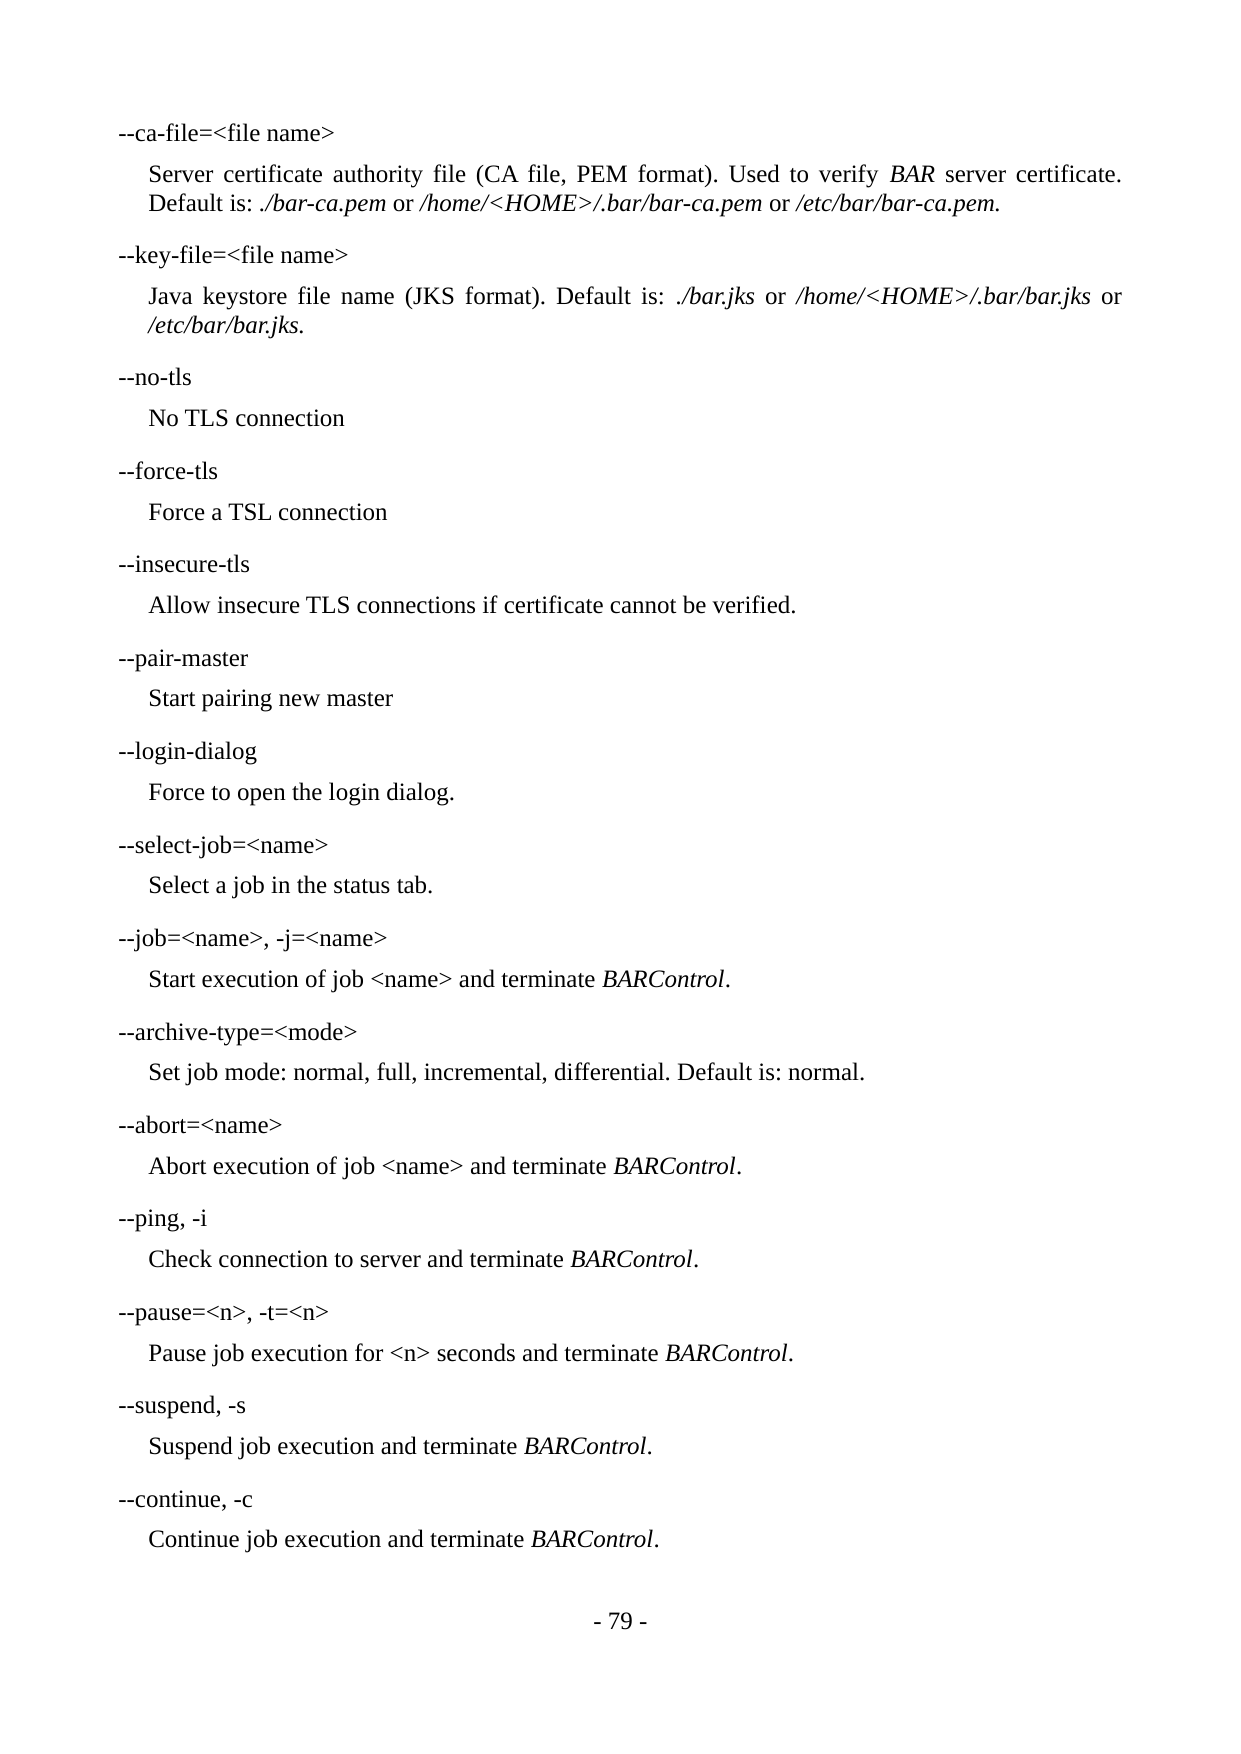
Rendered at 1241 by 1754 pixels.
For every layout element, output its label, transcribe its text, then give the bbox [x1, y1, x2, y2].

text Allow insecure TLS connections if certificate cannot be verified. [148, 590, 1122, 619]
text Force a TSL connection [148, 497, 1122, 525]
title --suspend, -s [118, 1390, 1122, 1419]
title --job=<name>, -j=<name> [118, 923, 1122, 952]
text Suspend job execution and terminate BARControl. [148, 1431, 1122, 1460]
title --key-file=<file name> [118, 240, 1122, 269]
text Start pairing new master [148, 683, 1122, 712]
title --archive-type=<mode> [118, 1017, 1122, 1045]
title --abort=<name> [118, 1110, 1122, 1139]
text Server certificate authority file (CA file, PEM format). Used to verify BAR server certificate. Default is: ./bar-ca.pem or /home/<HOME>/.bar/bar-ca.pem or /etc/bar/bar-ca.pem. [148, 159, 1122, 216]
text Force to open the login dialog. [148, 777, 1122, 806]
title --insecure-tls [118, 549, 1122, 578]
title --login-dialog [118, 736, 1122, 765]
text Abort execution of job <name> and terminate BARControl. [148, 1151, 1122, 1179]
text Set job mode: normal, full, incremental, differential. Default is: normal. [148, 1057, 1122, 1086]
title --continue, -c [118, 1484, 1122, 1512]
text Start execution of job <name> and terminate BARControl. [148, 964, 1122, 993]
title --ping, -i [118, 1203, 1122, 1232]
text Continue job execution and terminate BARControl. [148, 1524, 1122, 1553]
title --select-job=<name> [118, 830, 1122, 858]
title --pause=<n>, -t=<n> [118, 1297, 1122, 1326]
title --ca-file=<file name> [118, 118, 1122, 147]
text Java keystore file name (JKS format). Default is: ./bar.jks or /home/<HOME>/.bar/bar.jks or /etc/bar/bar.jks. [148, 281, 1122, 338]
text No TLS connection [148, 403, 1122, 432]
title --no-tls [118, 362, 1122, 391]
text Pause job execution for <n> seconds and terminate BARControl. [148, 1338, 1122, 1366]
text Select a job in the status tab. [148, 870, 1122, 899]
title --pair-master [118, 643, 1122, 672]
title --force-tls [118, 456, 1122, 485]
text Check connection to server and terminate BARControl. [148, 1244, 1122, 1273]
